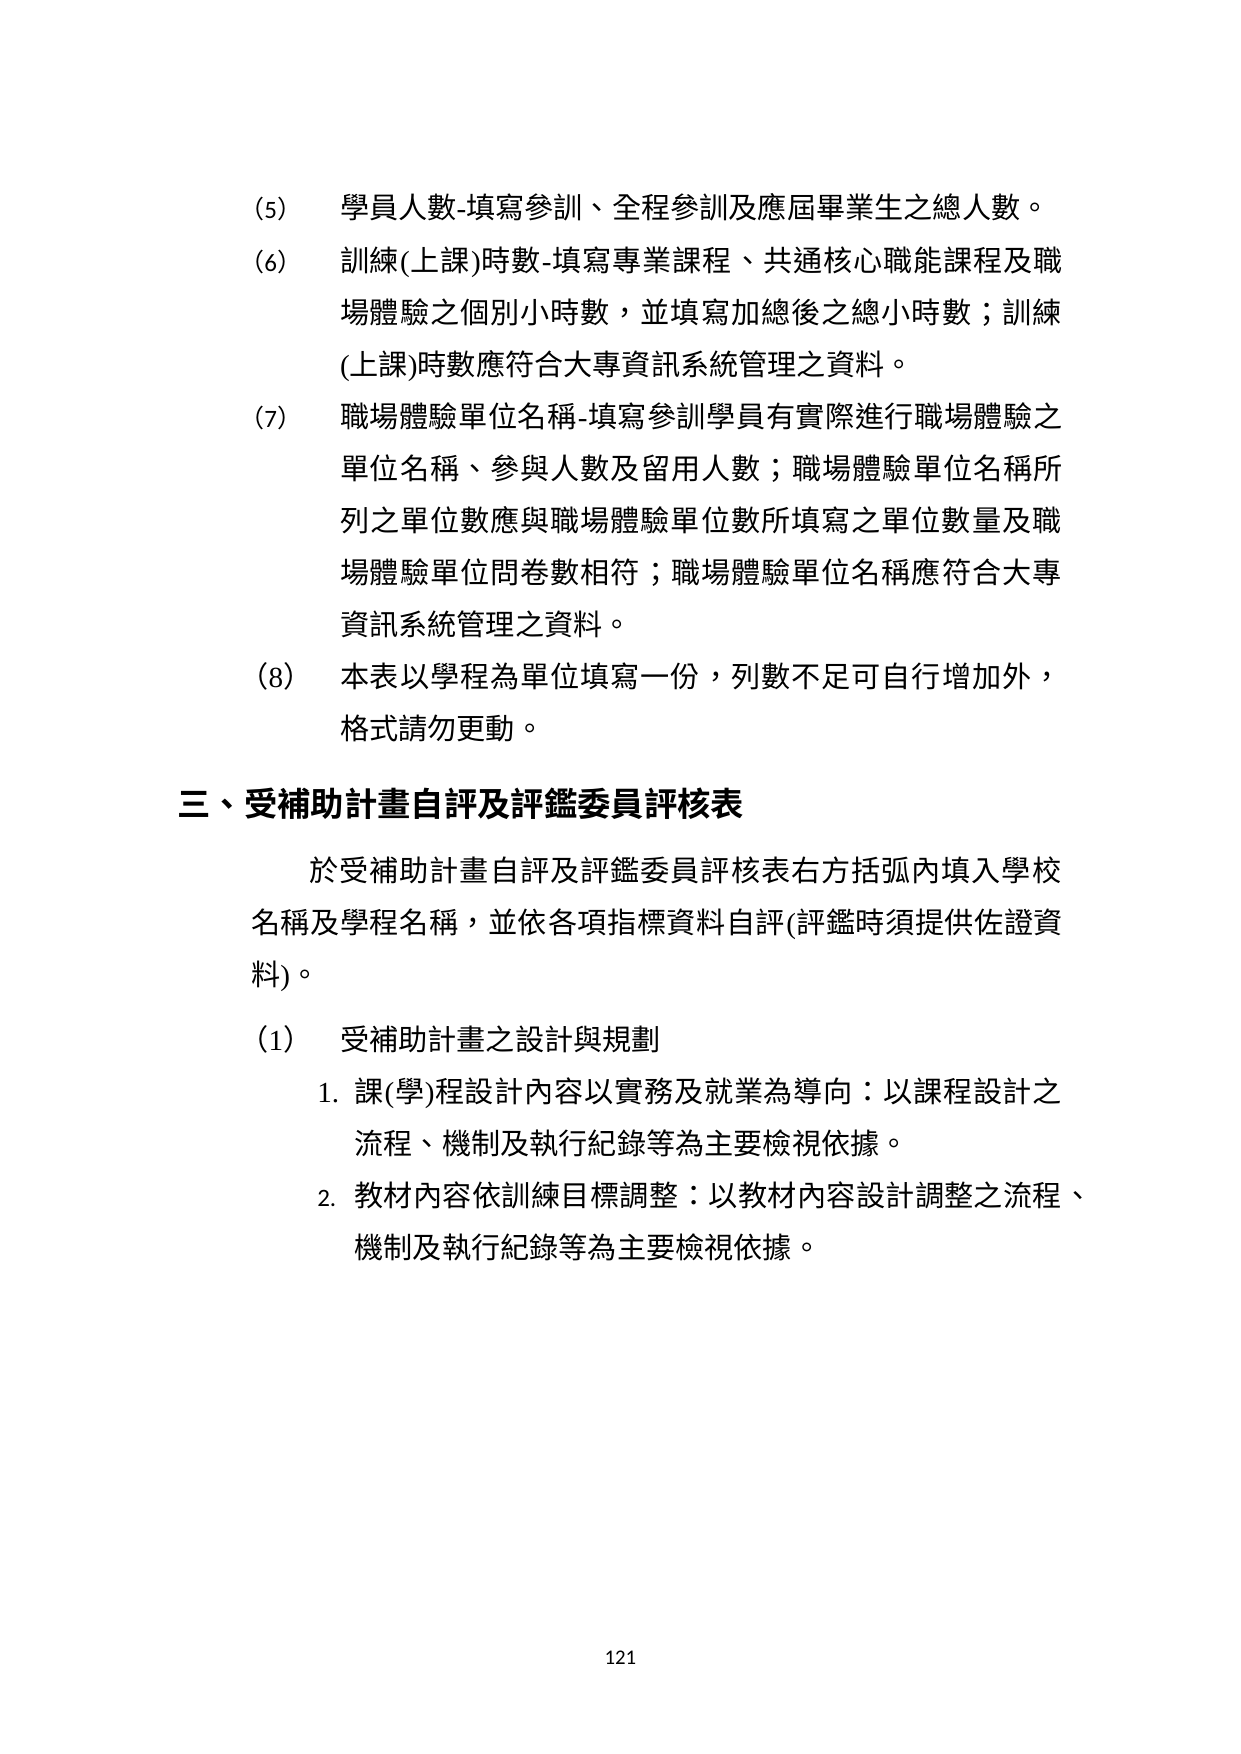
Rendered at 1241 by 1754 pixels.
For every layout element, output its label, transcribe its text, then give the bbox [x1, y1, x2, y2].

text 於受補助計畫自評及評鑑委員評核表右方括弧內填入學校名稱及學程名稱，並依各項指標資料自評(評鑑時須提供佐證資料)。 [251, 840, 1063, 996]
list 課(學)程設計內容以實務及就業為導向：以課程設計之流程、機制及執行紀錄等為主要檢視依據。 [317, 1061, 1063, 1165]
list 教材內容依訓練目標調整：以教材內容設計調整之流程、機制及執行紀錄等為主要檢視依據。 [317, 1165, 1063, 1269]
list 職場體驗單位名稱-填寫參訓學員有實際進行職場體驗之單位名稱、參與人數及留用人數；職場體驗單位名稱所列之單位數應與職場體驗單位數所填寫之單位數量及職場體驗單位問卷數相符；職場體驗單位名稱應符合大專資訊系統管理之資料。 [239, 386, 1063, 646]
text 三、受補助計畫自評及評鑑委員評核表 [177, 775, 1063, 827]
list 學員人數-填寫參訓、全程參訓及應屆畢業生之總人數。 [239, 177, 1063, 229]
list 本表以學程為單位填寫一份，列數不足可自行增加外，格式請勿更動。 [239, 646, 1063, 750]
list 訓練(上課)時數-填寫專業課程、共通核心職能課程及職場體驗之個別小時數，並填寫加總後之總小時數；訓練(上課)時數應符合大專資訊系統管理之資料。 [239, 229, 1063, 386]
list 受補助計畫之設計與規劃 [239, 1008, 1063, 1061]
